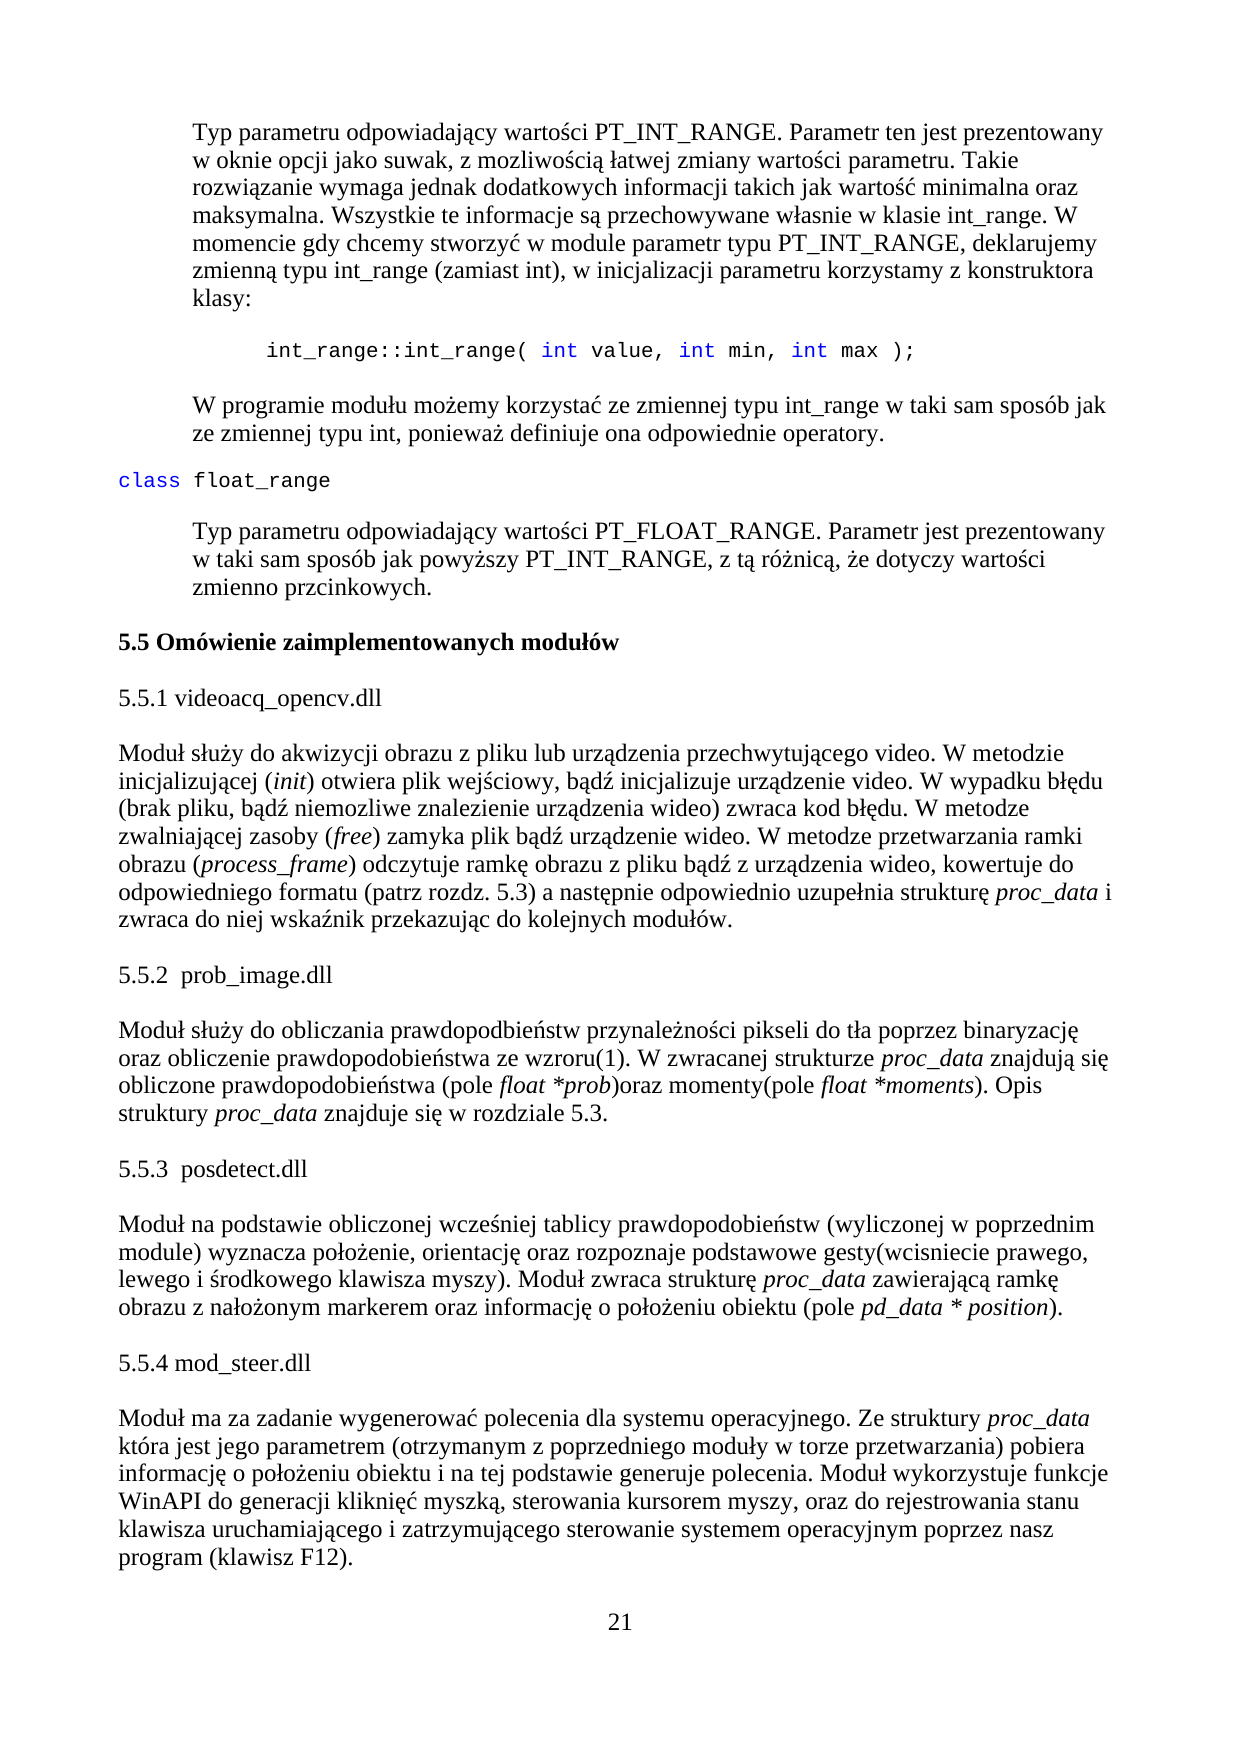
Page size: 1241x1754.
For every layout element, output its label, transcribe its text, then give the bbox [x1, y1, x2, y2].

text 5.5.3 posdetect.dll [118, 1155, 1122, 1182]
text 5.5.1 videoacq_opencv.dll [118, 684, 1122, 711]
text Moduł ma za zadanie wygenerować polecenia dla systemu operacyjnego. Ze struktury proc_data która jest jego parametrem (otrzymanym z poprzedniego moduły w torze przetwarzania) pobiera informację o położeniu obiektu i na tej podstawie generuje polecenia. Moduł wykorzystuje funkcje WinAPI do generacji kliknięć myszką, sterowania kursorem myszy, oraz do rejestrowania stanu klawisza uruchamiającego i zatrzymującego sterowanie systemem operacyjnym poprzez nasz program (klawisz F12). [118, 1404, 1122, 1570]
text 5.5.2 prob_image.dll [118, 961, 1122, 988]
text 5.5.4 mod_steer.dll [118, 1349, 1122, 1376]
text Moduł służy do obliczania prawdopodbieństw przynależności pikseli do tła poprzez binaryzację oraz obliczenie prawdopodobieństwa ze wzroru(1). W zwracanej strukturze proc_data znajdują się obliczone prawdopodobieństwa (pole float *prob)oraz momenty(pole float *moments). Opis struktury proc_data znajduje się w rozdziale 5.3. [118, 1016, 1122, 1127]
text Moduł służy do akwizycji obrazu z pliku lub urządzenia przechwytującego video. W metodzie inicjalizującej (init) otwiera plik wejściowy, bądź inicjalizuje urządzenie video. W wypadku błędu (brak pliku, bądź niemozliwe znalezienie urządzenia wideo) zwraca kod błędu. W metodze zwalniającej zasoby (free) zamyka plik bądź urządzenie wideo. W metodze przetwarzania ramki obrazu (process_frame) odczytuje ramkę obrazu z pliku bądź z urządzenia wideo, kowertuje do odpowiedniego formatu (patrz rozdz. 5.3) a następnie odpowiednio uzupełnia strukturę proc_data i zwraca do niej wskaźnik przekazując do kolejnych modułów. [118, 739, 1122, 933]
text W programie modułu możemy korzystać ze zmiennej typu int_range w taki sam sposób jak ze zmiennej typu int, ponieważ definiuje ona odpowiednie operatory. [118, 391, 1122, 447]
text 5.5 Omówienie zaimplementowanych modułów [118, 628, 1122, 656]
text class float_range [118, 470, 1122, 494]
text Moduł na podstawie obliczonej wcześniej tablicy prawdopodobieństw (wyliczonej w poprzednim module) wyznacza położenie, orientację oraz rozpoznaje podstawowe gesty(wcisniecie prawego, lewego i środkowego klawisza myszy). Moduł zwraca strukturę proc_data zawierającą ramkę obrazu z nałożonym markerem oraz informację o położeniu obiektu (pole pd_data * position). [118, 1210, 1122, 1321]
text Typ parametru odpowiadający wartości PT_FLOAT_RANGE. Parametr jest prezentowany w taki sam sposób jak powyższy PT_INT_RANGE, z tą różnicą, że dotyczy wartości zmienno przcinkowych. [118, 517, 1122, 601]
text int_range::int_range( int value, int min, int max ); [118, 340, 1122, 363]
text Typ parametru odpowiadający wartości PT_INT_RANGE. Parametr ten jest prezentowany w oknie opcji jako suwak, z mozliwością łatwej zmiany wartości parametru. Takie rozwiązanie wymaga jednak dodatkowych informacji takich jak wartość minimalna oraz maksymalna. Wszystkie te informacje są przechowywane własnie w klasie int_range. W momencie gdy chcemy stworzyć w module parametr typu PT_INT_RANGE, deklarujemy zmienną typu int_range (zamiast int), w inicjalizacji parametru korzystamy z konstruktora klasy: [118, 118, 1122, 312]
